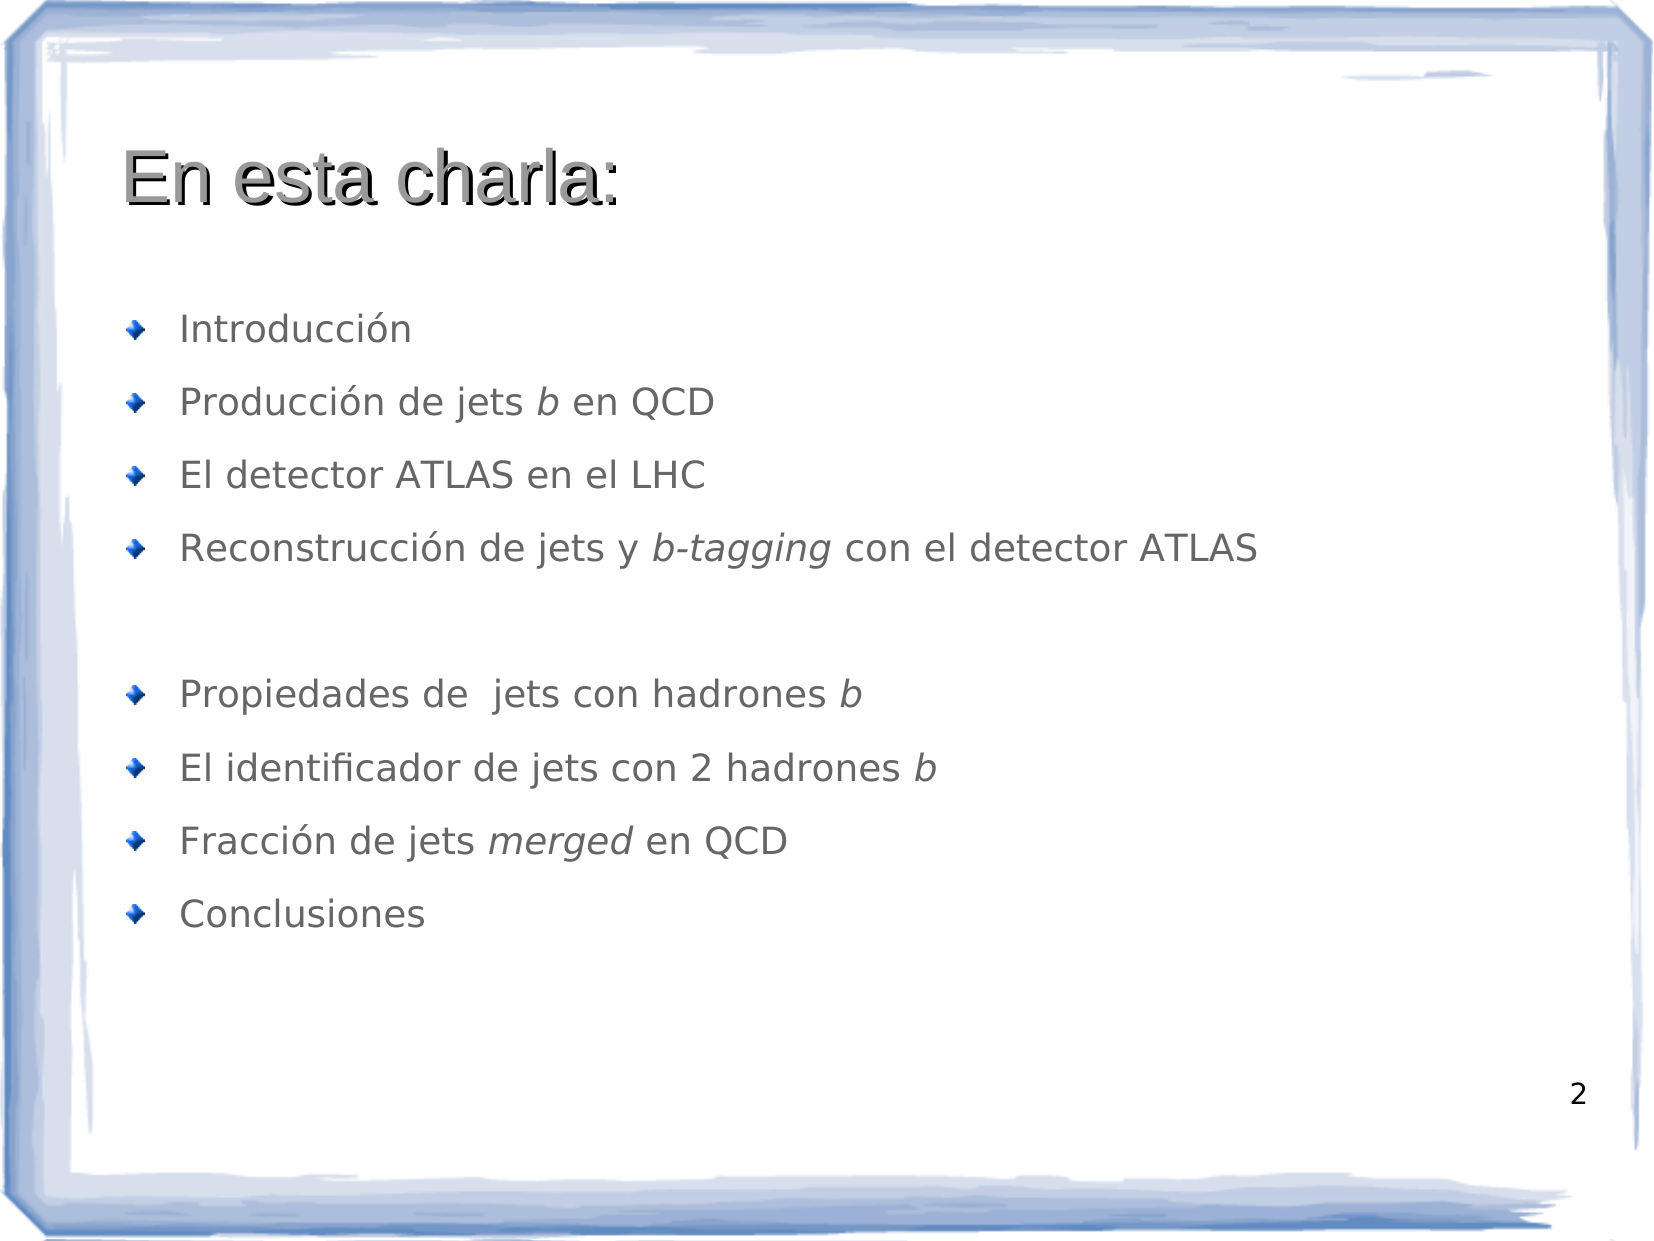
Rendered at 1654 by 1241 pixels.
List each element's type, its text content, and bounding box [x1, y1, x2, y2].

picture [0, 0, 1654, 1241]
title En esta charla: [120, 96, 1133, 236]
list Introducción Producción de jets b en QCD El detector ATLAS en el LHC Reconstrucción de jets y b-tagging con el detector ATLAS Propiedades de jets con hadrones b El identificador de jets con 2 hadrones b Fracción de jets merged en QCD Conclusiones [108, 236, 1587, 1013]
